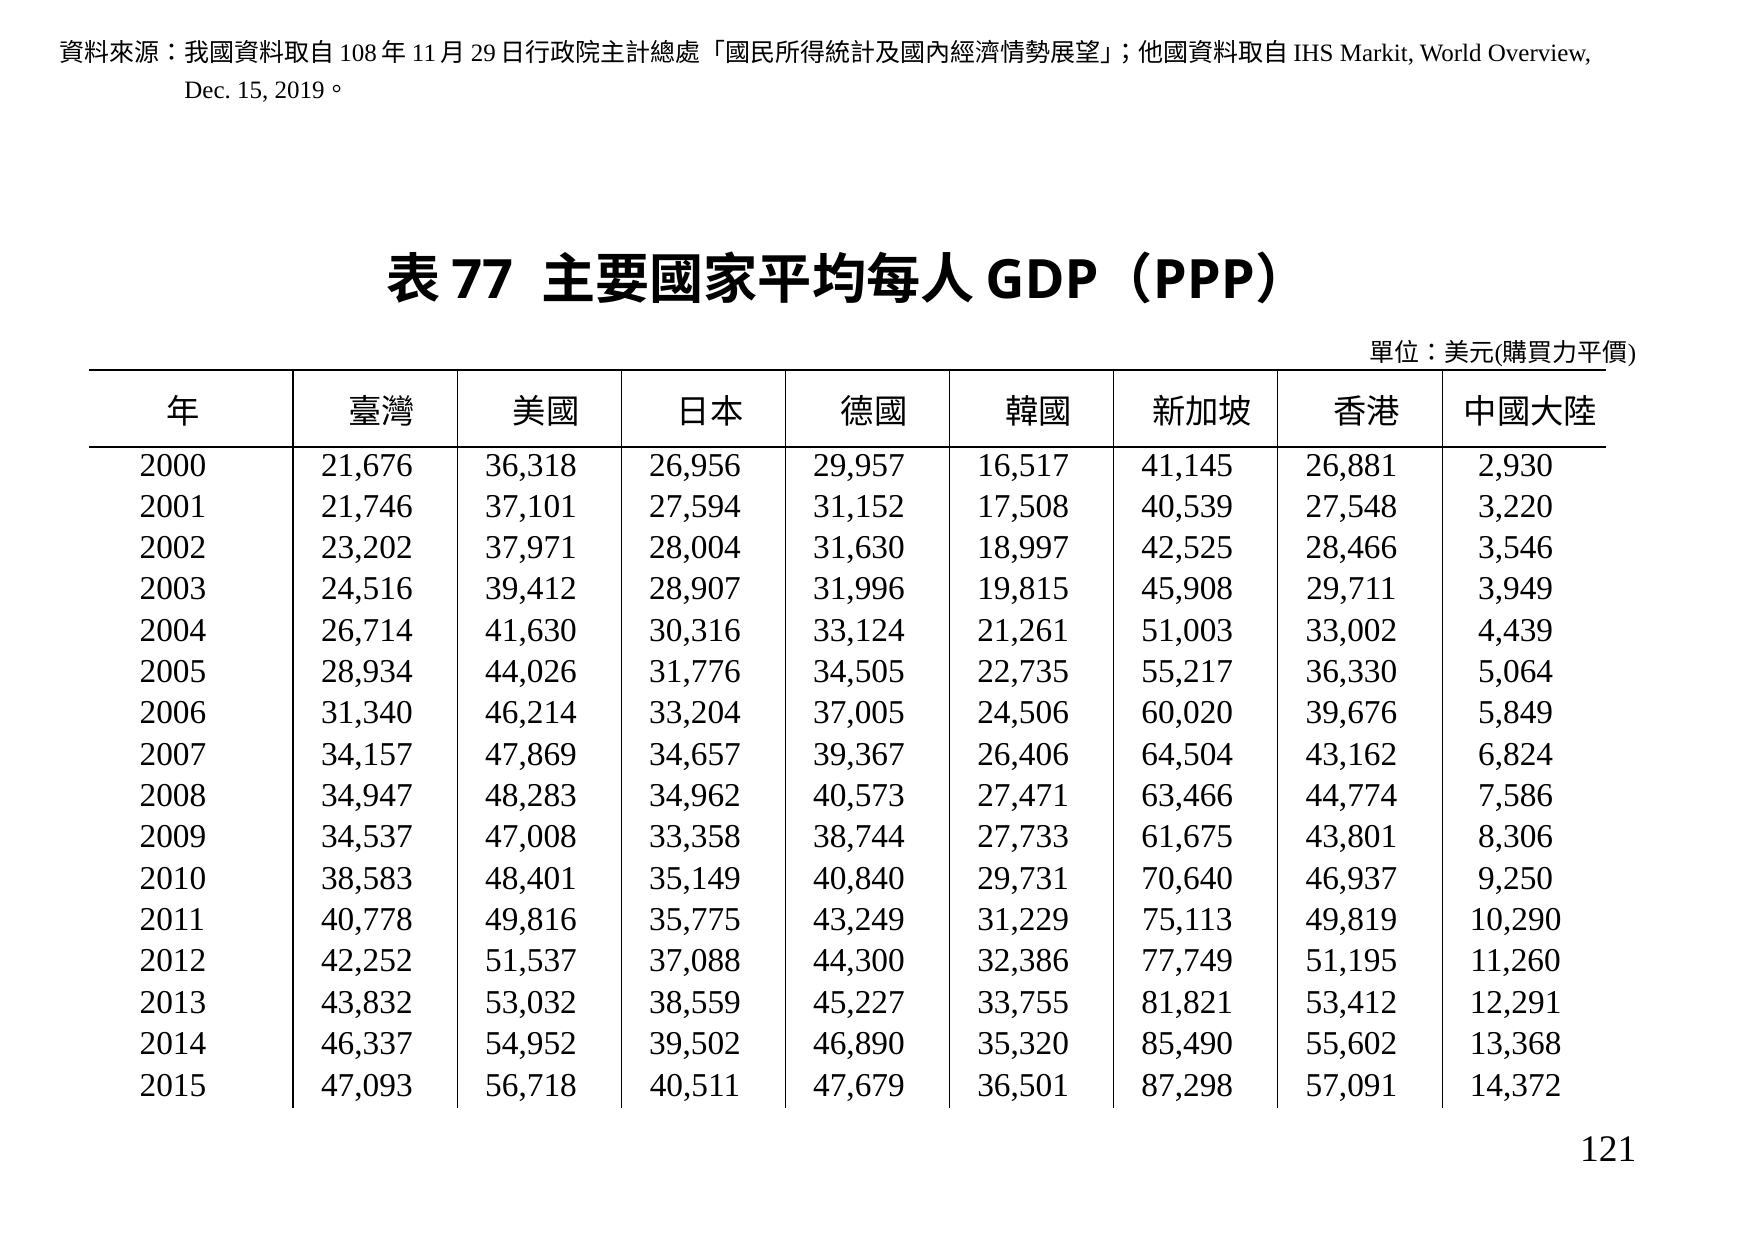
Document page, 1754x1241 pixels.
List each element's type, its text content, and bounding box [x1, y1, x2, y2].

table_cell 26,714 [294, 612, 457, 653]
table_cell 21,676 [294, 448, 457, 488]
text 單位：美元(購買力平價) [59, 332, 1636, 369]
table_cell 57,091 [1278, 1067, 1442, 1108]
table_cell 6,824 [1443, 736, 1606, 777]
table_cell 51,537 [458, 943, 621, 984]
table_cell 14,372 [1443, 1067, 1606, 1108]
table_cell 47,093 [294, 1067, 457, 1108]
table_cell 40,778 [294, 901, 457, 942]
table_cell 28,934 [294, 653, 457, 694]
table_cell 5,849 [1443, 694, 1606, 736]
table_cell 36,330 [1278, 653, 1442, 694]
table_cell 26,956 [622, 448, 785, 488]
table_cell 4,439 [1443, 612, 1606, 653]
table_cell 29,957 [786, 448, 949, 488]
table_cell 30,316 [622, 612, 785, 653]
table_cell 34,537 [294, 819, 457, 860]
table_cell 7,586 [1443, 777, 1606, 818]
table_cell 37,971 [458, 529, 621, 570]
table_cell 36,501 [950, 1067, 1113, 1108]
table_cell 48,283 [458, 777, 621, 818]
table_cell 43,249 [786, 901, 949, 942]
table_cell 2010 [89, 860, 292, 901]
table_cell 46,890 [786, 1025, 949, 1067]
table_header 新加坡 [1114, 371, 1277, 446]
table_cell 42,252 [294, 943, 457, 984]
table_header 韓國 [950, 371, 1113, 446]
table_cell 44,026 [458, 653, 621, 694]
table_cell 64,504 [1114, 736, 1277, 777]
table_cell 42,525 [1114, 529, 1277, 570]
table_cell 31,340 [294, 694, 457, 736]
table_cell 39,367 [786, 736, 949, 777]
table_header 德國 [786, 371, 949, 446]
table_header 中國大陸 [1443, 371, 1606, 446]
table_cell 2012 [89, 943, 292, 984]
table_cell 17,508 [950, 488, 1113, 529]
table_cell 28,907 [622, 570, 785, 612]
table_cell 34,657 [622, 736, 785, 777]
table_cell 37,101 [458, 488, 621, 529]
table_cell 18,997 [950, 529, 1113, 570]
table_cell 23,202 [294, 529, 457, 570]
table_cell 40,539 [1114, 488, 1277, 529]
table_header 美國 [458, 371, 621, 446]
table_cell 43,832 [294, 984, 457, 1025]
table_cell 45,227 [786, 984, 949, 1025]
table_cell 35,775 [622, 901, 785, 942]
table_cell 2015 [89, 1067, 292, 1108]
table_cell 31,996 [786, 570, 949, 612]
table_cell 24,516 [294, 570, 457, 612]
table_cell 2001 [89, 488, 292, 529]
table_cell 9,250 [1443, 860, 1606, 901]
table_cell 53,032 [458, 984, 621, 1025]
table_cell 37,088 [622, 943, 785, 984]
table_cell 87,298 [1114, 1067, 1277, 1108]
table_cell 38,744 [786, 819, 949, 860]
table_cell 31,152 [786, 488, 949, 529]
table_cell 46,337 [294, 1025, 457, 1067]
table_cell 2006 [89, 694, 292, 736]
table_cell 38,583 [294, 860, 457, 901]
table_cell 63,466 [1114, 777, 1277, 818]
table_cell 21,746 [294, 488, 457, 529]
table_cell 33,204 [622, 694, 785, 736]
table_cell 2,930 [1443, 448, 1606, 488]
table_cell 27,548 [1278, 488, 1442, 529]
subtitle 表77 主要國家平均每人GDP（PPP） [59, 219, 1636, 332]
table_cell 31,229 [950, 901, 1113, 942]
table_cell 28,466 [1278, 529, 1442, 570]
table_cell 47,869 [458, 736, 621, 777]
table_cell 2009 [89, 819, 292, 860]
table_cell 85,490 [1114, 1025, 1277, 1067]
table_cell 22,735 [950, 653, 1113, 694]
table_cell 3,546 [1443, 529, 1606, 570]
table_header 臺灣 [294, 371, 457, 446]
table_cell 39,412 [458, 570, 621, 612]
table_cell 2000 [89, 448, 292, 488]
table_cell 43,162 [1278, 736, 1442, 777]
table_cell 27,733 [950, 819, 1113, 860]
table_cell 47,008 [458, 819, 621, 860]
table_cell 51,003 [1114, 612, 1277, 653]
table_cell 3,949 [1443, 570, 1606, 612]
table_cell 33,755 [950, 984, 1113, 1025]
table_cell 16,517 [950, 448, 1113, 488]
table_header 年 [89, 371, 292, 446]
table_cell 54,952 [458, 1025, 621, 1067]
table_cell 2005 [89, 653, 292, 694]
table_cell 35,320 [950, 1025, 1113, 1067]
table_header 香港 [1278, 371, 1442, 446]
table_cell 56,718 [458, 1067, 621, 1108]
table_cell 41,145 [1114, 448, 1277, 488]
table_cell 70,640 [1114, 860, 1277, 901]
text 資料來源：我國資料取自108年11月29日行政院主計總處「國民所得統計及國內經濟情勢展望」；他國資料取自IHS Markit, World Overview, Dec. 15, 2019。 [59, 32, 1636, 107]
table_cell 3,220 [1443, 488, 1606, 529]
table_cell 77,749 [1114, 943, 1277, 984]
table_cell 26,406 [950, 736, 1113, 777]
table_cell 31,630 [786, 529, 949, 570]
table_cell 41,630 [458, 612, 621, 653]
table_cell 33,358 [622, 819, 785, 860]
table_cell 21,261 [950, 612, 1113, 653]
table_cell 43,801 [1278, 819, 1442, 860]
table_cell 39,676 [1278, 694, 1442, 736]
table_cell 27,594 [622, 488, 785, 529]
table_cell 2003 [89, 570, 292, 612]
table_cell 36,318 [458, 448, 621, 488]
table_cell 40,840 [786, 860, 949, 901]
table_cell 34,962 [622, 777, 785, 818]
table_cell 29,731 [950, 860, 1113, 901]
table_cell 44,300 [786, 943, 949, 984]
table_cell 2014 [89, 1025, 292, 1067]
table_cell 46,937 [1278, 860, 1442, 901]
table_cell 28,004 [622, 529, 785, 570]
table_cell 40,573 [786, 777, 949, 818]
table_cell 11,260 [1443, 943, 1606, 984]
table_cell 2008 [89, 777, 292, 818]
table_cell 81,821 [1114, 984, 1277, 1025]
table_cell 46,214 [458, 694, 621, 736]
table_cell 13,368 [1443, 1025, 1606, 1067]
table_cell 60,020 [1114, 694, 1277, 736]
table_cell 55,602 [1278, 1025, 1442, 1067]
table_cell 55,217 [1114, 653, 1277, 694]
table_cell 40,511 [622, 1067, 785, 1108]
table_cell 24,506 [950, 694, 1113, 736]
table_cell 47,679 [786, 1067, 949, 1108]
table_cell 5,064 [1443, 653, 1606, 694]
table_cell 45,908 [1114, 570, 1277, 612]
table_cell 39,502 [622, 1025, 785, 1067]
table_cell 29,711 [1278, 570, 1442, 612]
table_cell 31,776 [622, 653, 785, 694]
table_header 日本 [622, 371, 785, 446]
table_cell 2011 [89, 901, 292, 942]
table_cell 19,815 [950, 570, 1113, 612]
table_cell 26,881 [1278, 448, 1442, 488]
table_cell 53,412 [1278, 984, 1442, 1025]
table_cell 49,819 [1278, 901, 1442, 942]
table_cell 33,124 [786, 612, 949, 653]
table_cell 32,386 [950, 943, 1113, 984]
table_cell 61,675 [1114, 819, 1277, 860]
table_cell 35,149 [622, 860, 785, 901]
table_cell 12,291 [1443, 984, 1606, 1025]
table_cell 49,816 [458, 901, 621, 942]
table_cell 2007 [89, 736, 292, 777]
table_cell 34,947 [294, 777, 457, 818]
table_cell 34,157 [294, 736, 457, 777]
table_cell 75,113 [1114, 901, 1277, 942]
table_cell 10,290 [1443, 901, 1606, 942]
table_cell 33,002 [1278, 612, 1442, 653]
table_cell 34,505 [786, 653, 949, 694]
table_cell 2013 [89, 984, 292, 1025]
table_cell 27,471 [950, 777, 1113, 818]
table_cell 2002 [89, 529, 292, 570]
table_cell 51,195 [1278, 943, 1442, 984]
table_cell 38,559 [622, 984, 785, 1025]
table_cell 2004 [89, 612, 292, 653]
table_cell 8,306 [1443, 819, 1606, 860]
table_cell 37,005 [786, 694, 949, 736]
table_cell 44,774 [1278, 777, 1442, 818]
table_cell 48,401 [458, 860, 621, 901]
